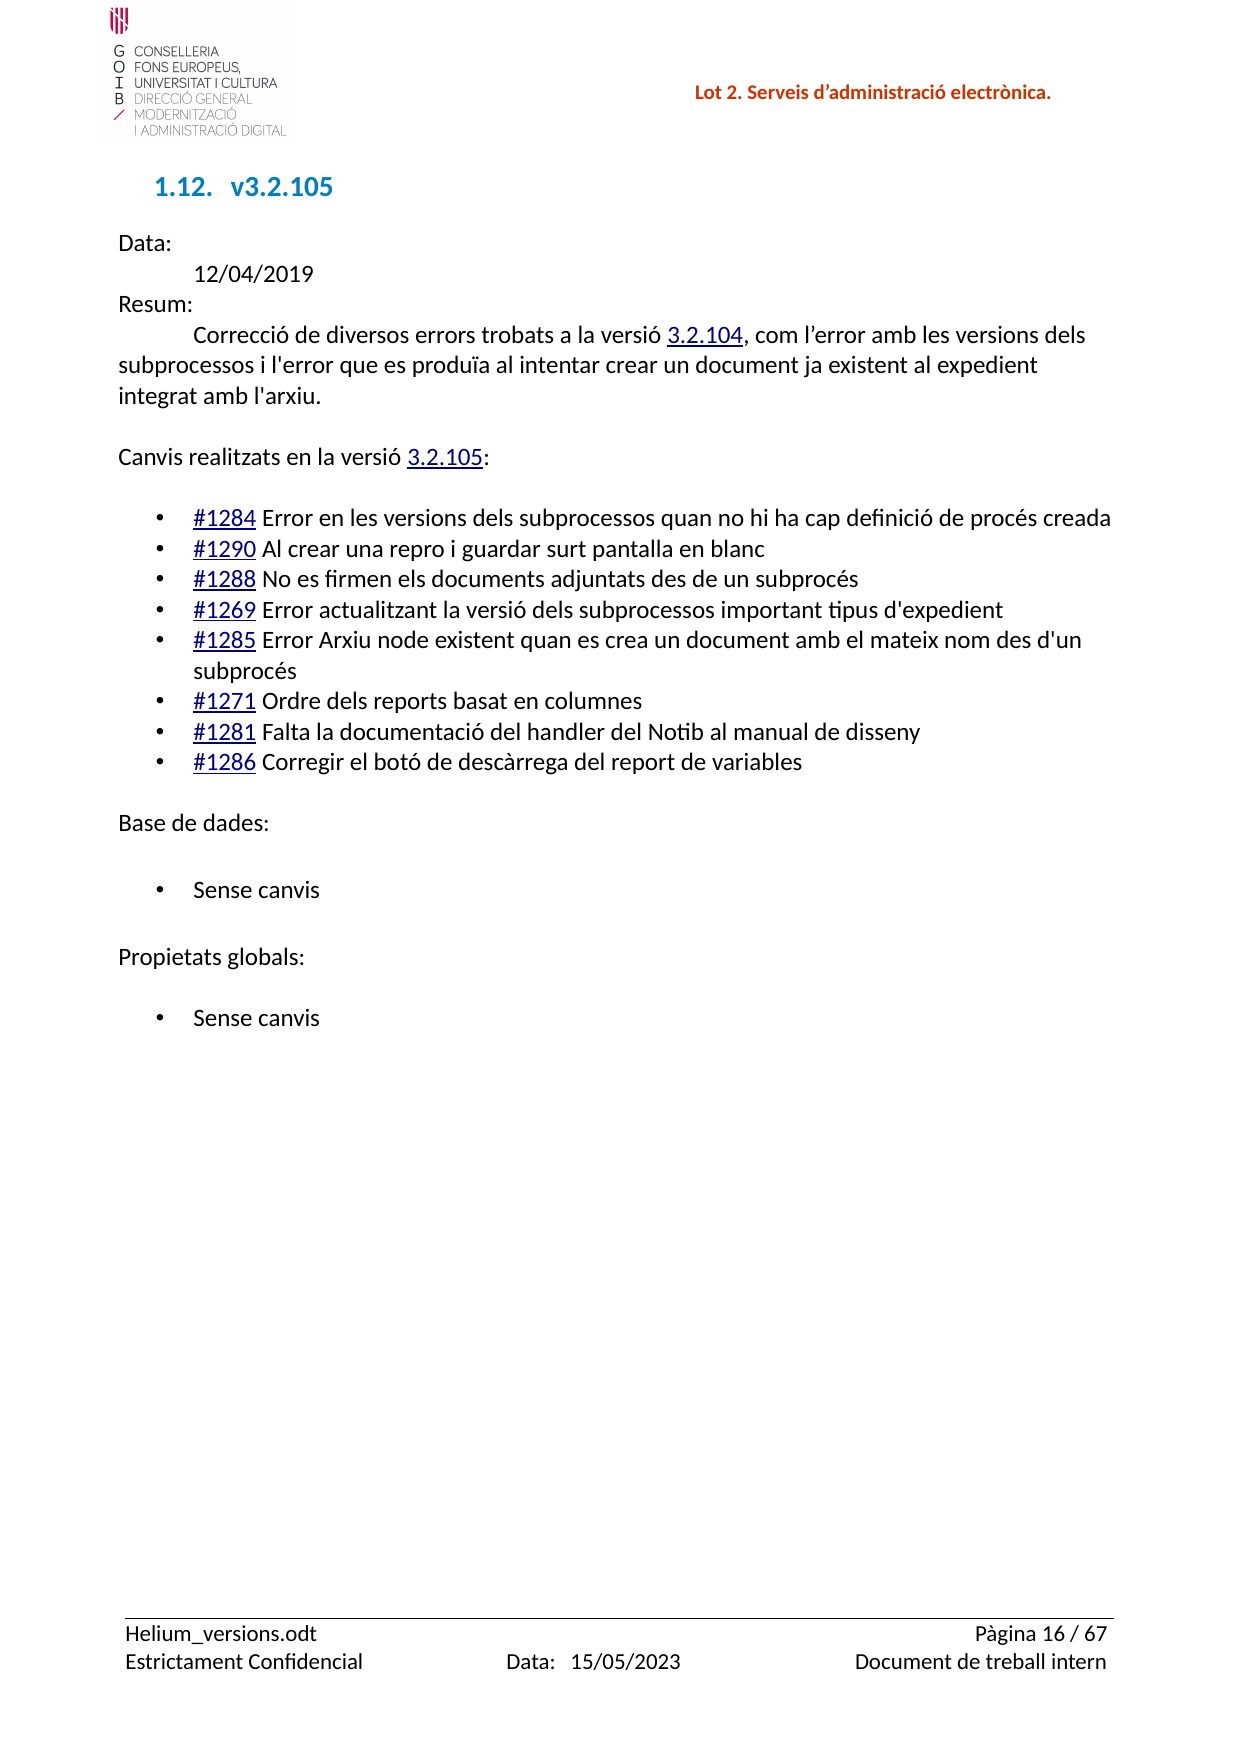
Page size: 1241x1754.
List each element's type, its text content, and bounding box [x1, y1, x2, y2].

text 12/04/2019 [118, 258, 1122, 289]
list #1284 Error en les versions dels subprocessos quan no hi ha cap definició de procés creada [156, 502, 1122, 533]
text Resum: [118, 289, 1122, 319]
list #1285 Error Arxiu node existent quan es crea un document amb el mateix nom des d'un subprocés [156, 624, 1122, 685]
text Canvis realitzats en la versió 3.2.105: [118, 441, 1122, 472]
list #1290 Al crear una repro i guardar surt pantalla en blanc [156, 533, 1122, 563]
text Correcció de diversos errors trobats a la versió 3.2.104, com l’error amb les versions dels subprocessos i l'error que es produïa al intentar crear un document ja existent al expedient integrat amb l'arxiu. [118, 319, 1122, 411]
text Base de dades: [118, 807, 1122, 838]
text Propietats globals: [118, 941, 1122, 972]
picture [100, 0, 297, 144]
list #1281 Falta la documentació del handler del Notib al manual de disseny [156, 716, 1122, 746]
list #1288 No es firmen els documents adjuntats des de un subprocés [156, 563, 1122, 594]
list #1269 Error actualitzant la versió dels subprocessos important tipus d'expedient [156, 594, 1122, 624]
text Data: [118, 228, 1122, 258]
list #1286 Corregir el botó de descàrrega del report de variables [156, 746, 1122, 777]
list Sense canvis [156, 874, 1122, 905]
subtitle v3.2.105 [153, 168, 1122, 204]
list #1271 Ordre dels reports basat en columnes [156, 685, 1122, 716]
list Sense canvis [156, 1002, 1122, 1033]
